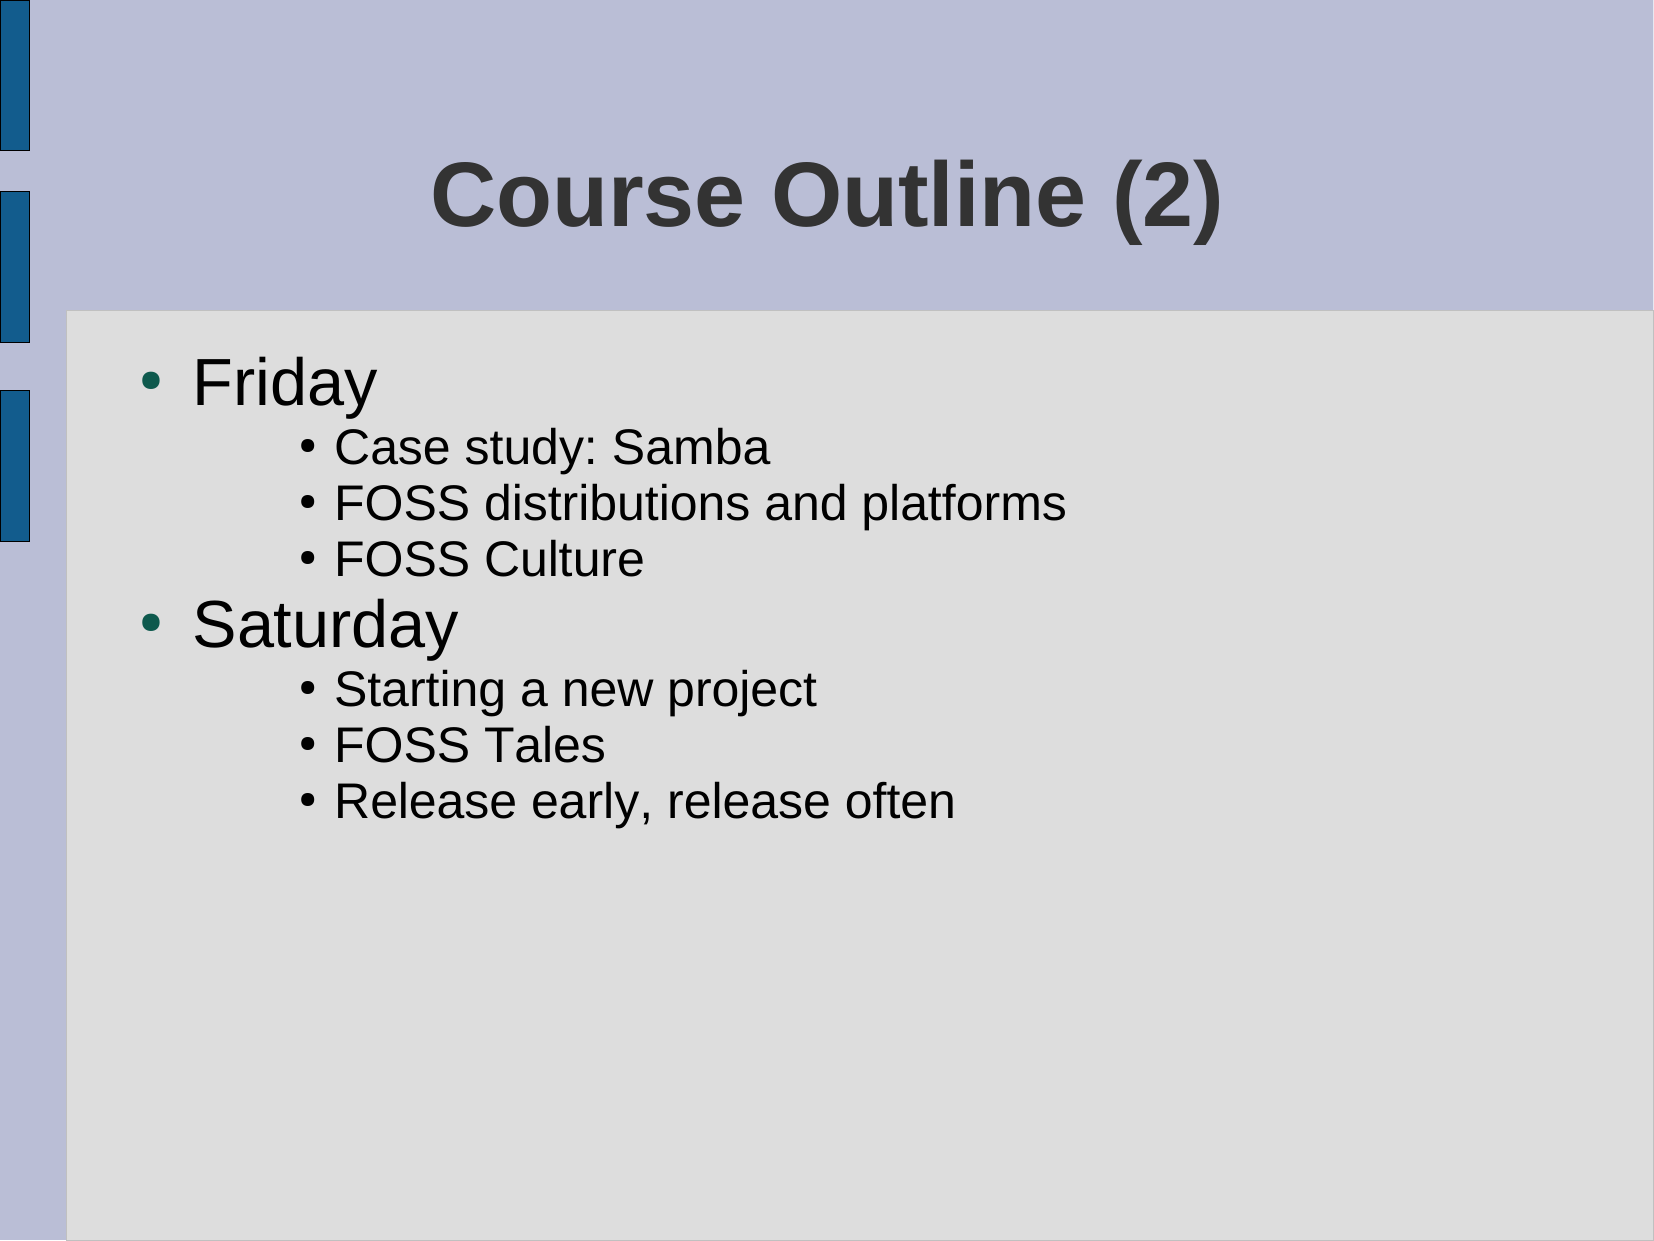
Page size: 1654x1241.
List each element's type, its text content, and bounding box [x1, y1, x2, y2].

title Course Outline (2) [121, 98, 1534, 291]
list Friday Case study: Samba FOSS distributions and platforms FOSS Culture Saturday Starting a new project FOSS Tales Release early, release often [121, 344, 1534, 1112]
